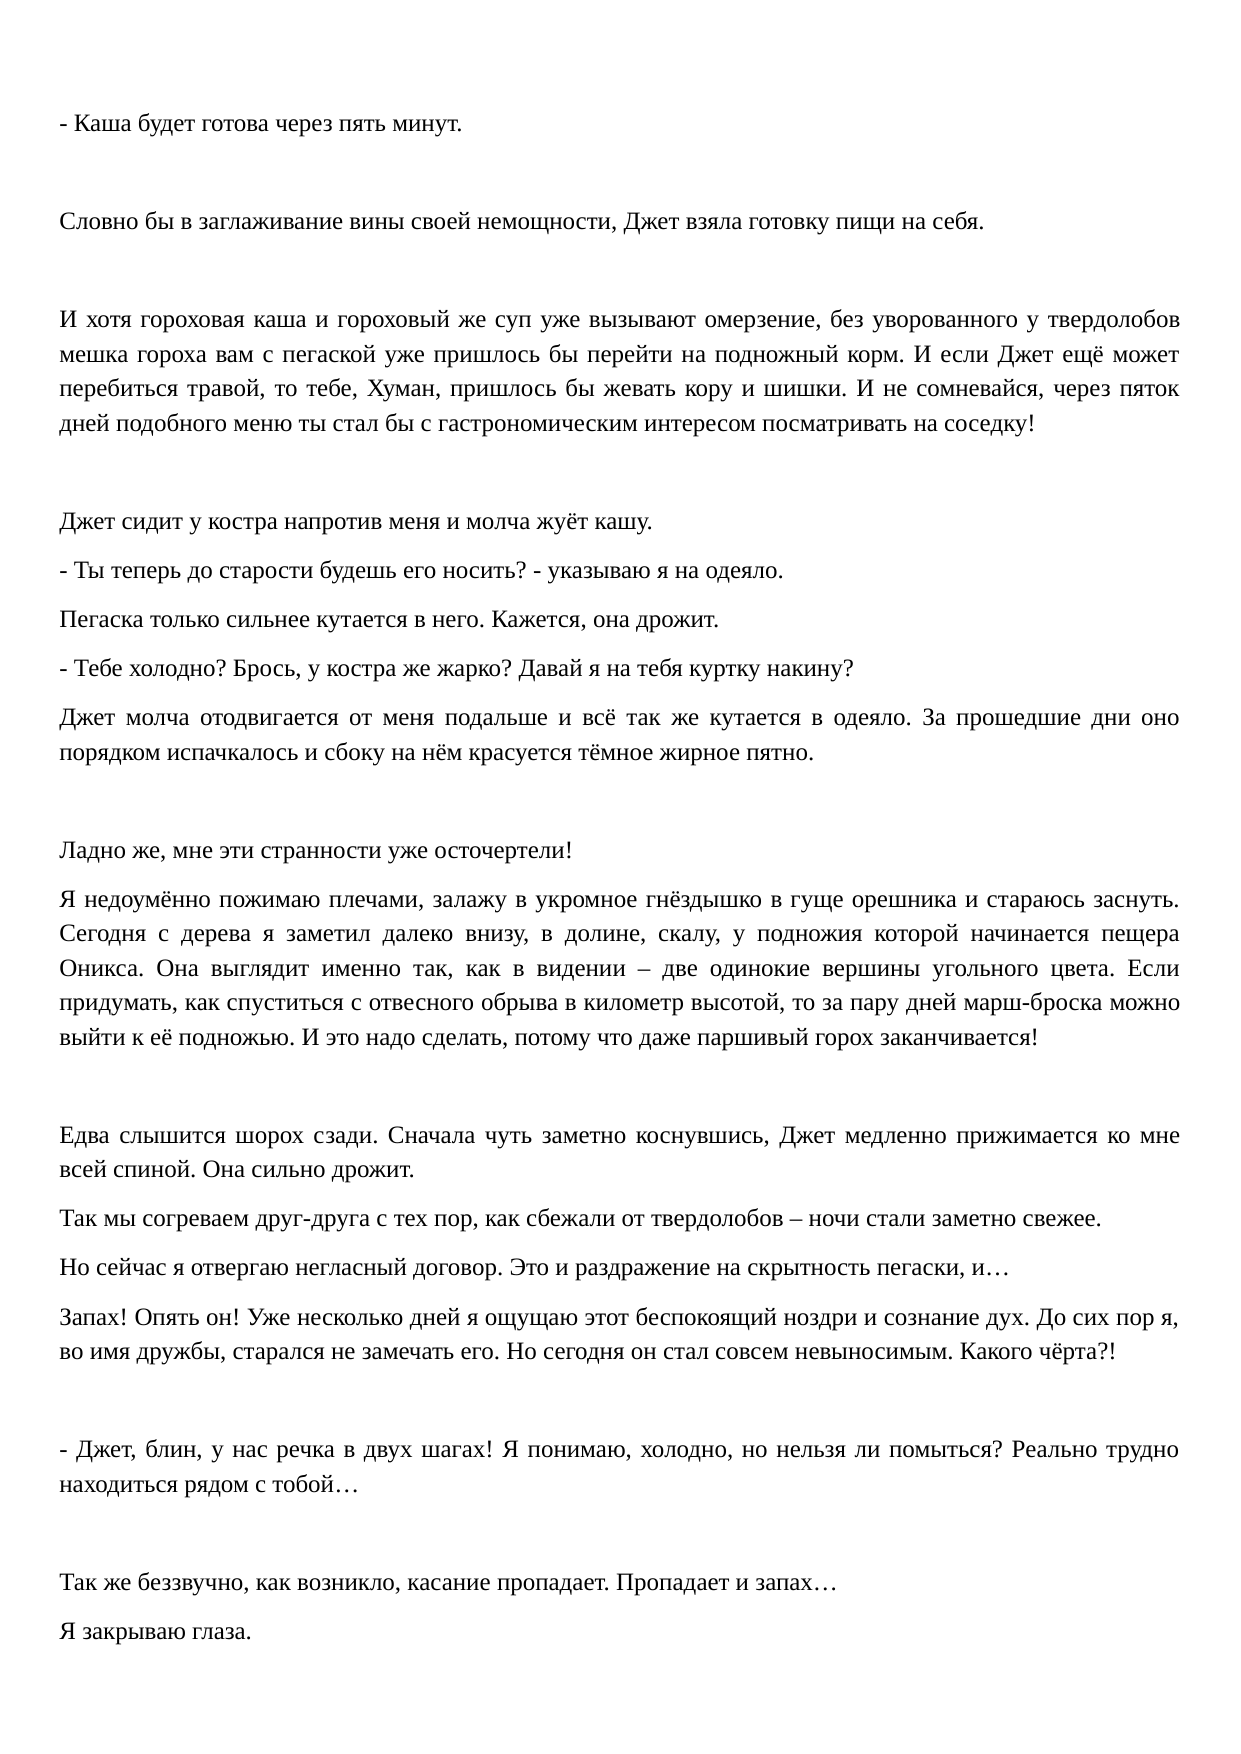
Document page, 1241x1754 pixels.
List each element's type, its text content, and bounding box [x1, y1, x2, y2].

text Пегаска только сильнее кутается в него. Кажется, она дрожит. [59, 604, 1181, 633]
text Едва слышится шорох сзади. Сначала чуть заметно коснувшись, Джет медленно прижимается ко мне всей спиной. Она сильно дрожит. [59, 1120, 1181, 1183]
text Словно бы в заглаживание вины своей немощности, Джет взяла готовку пищи на себя. [59, 206, 1181, 235]
text Джет сидит у костра напротив меня и молча жуёт кашу. [59, 506, 1181, 535]
text - Джет, блин, у нас речка в двух шагах! Я понимаю, холодно, но нельзя ли помыться? Реально трудно находиться рядом с тобой… [59, 1434, 1181, 1497]
text - Ты теперь до старости будешь его носить? - указываю я на одеяло. [59, 555, 1181, 584]
text Так же беззвучно, как возникло, касание пропадает. Пропадает и запах… [59, 1567, 1181, 1596]
text Так мы согреваем друг-друга с тех пор, как сбежали от твердолобов – ночи стали заметно свежее. [59, 1203, 1181, 1232]
text Я недоумённо пожимаю плечами, залажу в укромное гнёздышко в гуще орешника и стараюсь заснуть. Сегодня с дерева я заметил далеко внизу, в долине, скалу, у подножия которой начинается пещера Оникса. Она выглядит именно так, как в видении – две одинокие вершины угольного цвета. Если придумать, как спуститься с отвесного обрыва в километр высотой, то за пару дней марш-броска можно выйти к её подножью. И это надо сделать, потому что даже паршивый горох заканчивается! [59, 884, 1181, 1051]
text Запах! Опять он! Уже несколько дней я ощущаю этот беспокоящий ноздри и сознание дух. До сих пор я, во имя дружбы, старался не замечать его. Но сегодня он стал совсем невыносимым. Какого чёрта?! [59, 1302, 1181, 1365]
text Я закрываю глаза. [59, 1616, 1181, 1644]
text - Каша будет готова через пять минут. [59, 108, 1181, 137]
text И хотя гороховая каша и гороховый же суп уже вызывают омерзение, без уворованного у твердолобов мешка гороха вам с пегаской уже пришлось бы перейти на подножный корм. И если Джет ещё может перебиться травой, то тебе, Хуман, пришлось бы жевать кору и шишки. И не сомневайся, через пяток дней подобного меню ты стал бы с гастрономическим интересом посматривать на соседку! [59, 304, 1181, 437]
text Джет молча отодвигается от меня подальше и всё так же кутается в одеяло. За прошедшие дни оно порядком испачкалось и сбоку на нём красуется тёмное жирное пятно. [59, 702, 1181, 765]
text Но сейчас я отвергаю негласный договор. Это и раздражение на скрытность пегаски, и… [59, 1252, 1181, 1281]
text Ладно же, мне эти странности уже осточертели! [59, 835, 1181, 863]
text - Тебе холодно? Брось, у костра же жарко? Давай я на тебя куртку накину? [59, 653, 1181, 682]
